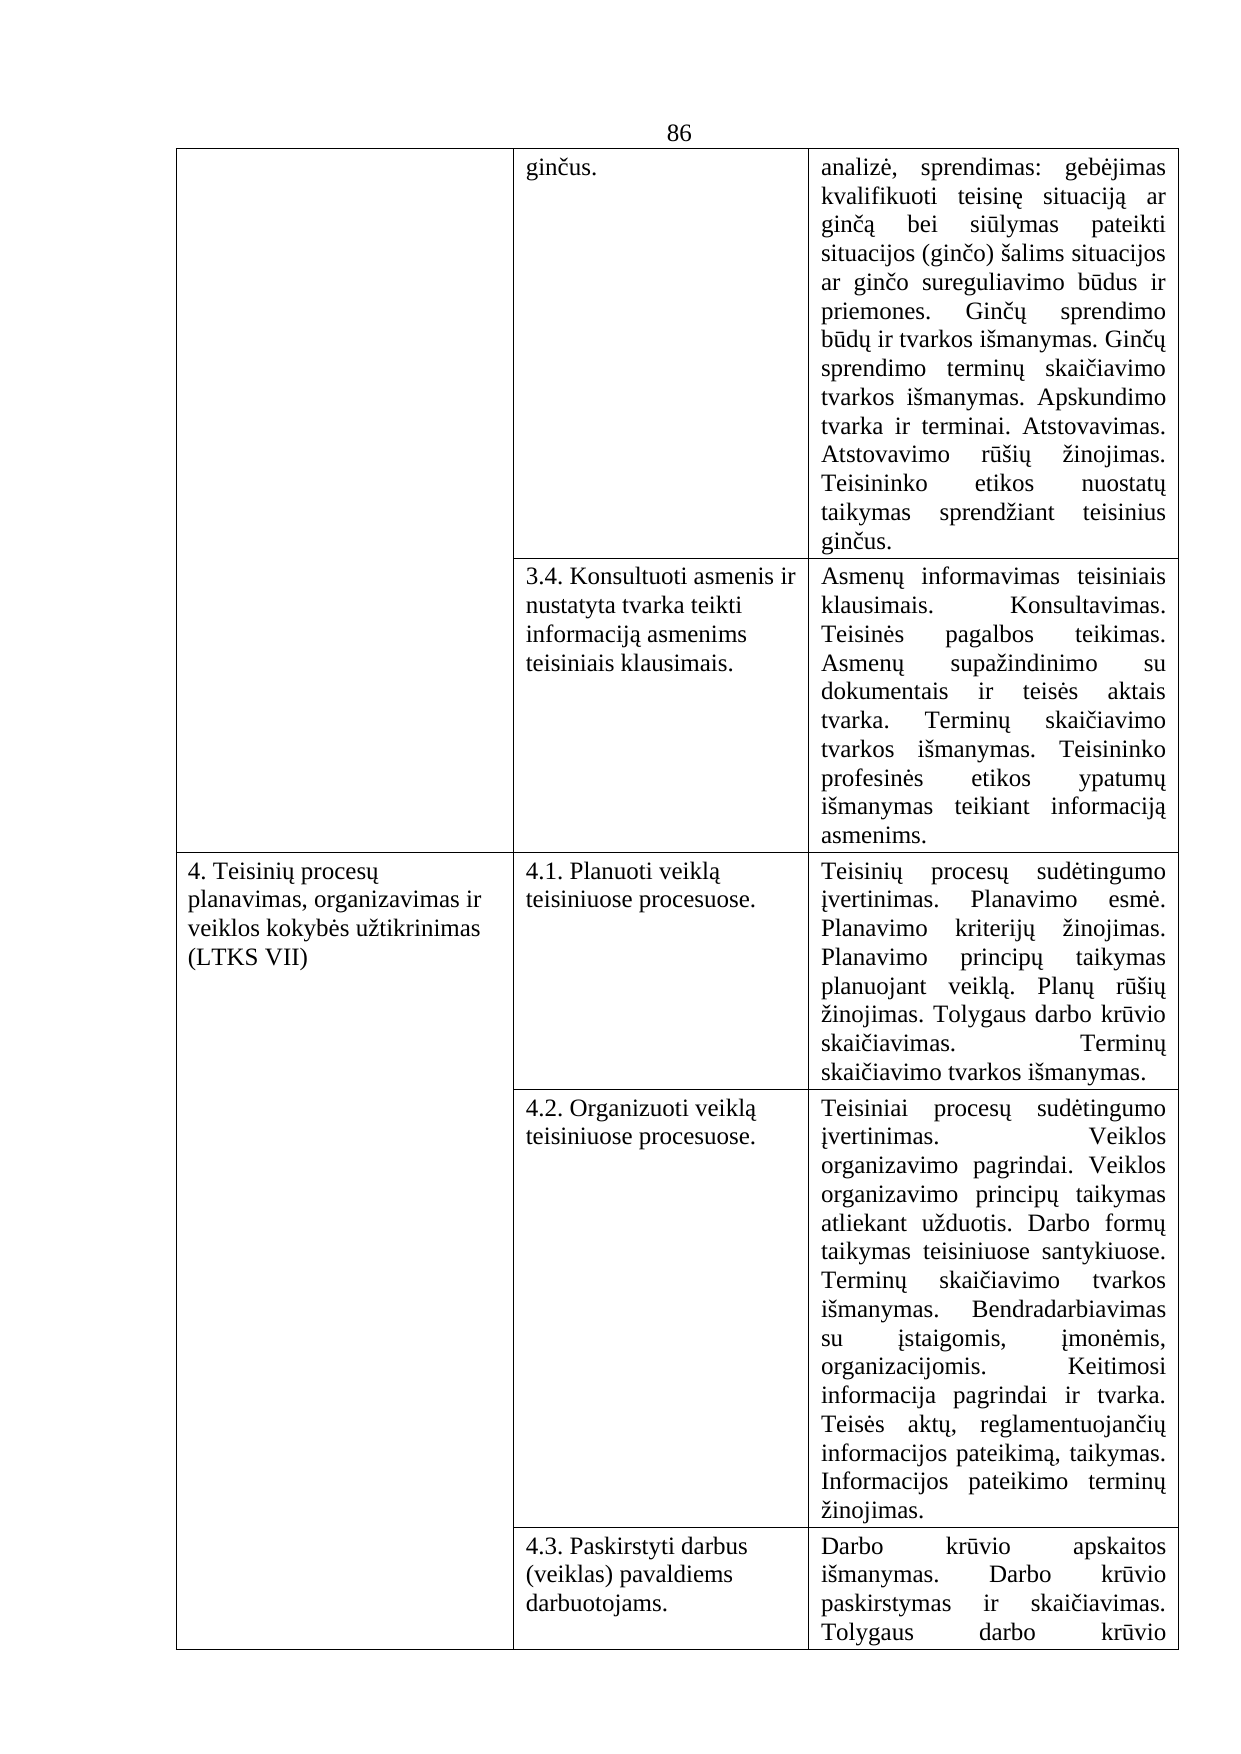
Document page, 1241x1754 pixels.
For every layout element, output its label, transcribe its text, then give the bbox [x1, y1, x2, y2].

table_cell 4.1. Planuoti veiklą teisiniuose procesuose. [514, 853, 808, 1089]
table_cell Asmenų informavimas teisiniais klausimais. Konsultavimas. Teisinės pagalbos teikimas. Asmenų supažindinimo su dokumentais ir teisės aktais tvarka. Terminų skaičiavimo tvarkos išmanymas. Teisininko profesinės etikos ypatumų išmanymas teikiant informaciją asmenims. [809, 559, 1178, 852]
table_cell 4.3. Paskirstyti darbus (veiklas) pavaldiems darbuotojams. [514, 1528, 808, 1649]
table_cell Darbo krūvio apskaitos išmanymas. Darbo krūvio paskirstymas ir skaičiavimas. Tolygaus darbo krūvio [809, 1528, 1178, 1649]
table_cell analizė, sprendimas: gebėjimas kvalifikuoti teisinę situaciją ar ginčą bei siūlymas pateikti situacijos (ginčo) šalims situacijos ar ginčo sureguliavimo būdus ir priemones. Ginčų sprendimo būdų ir tvarkos išmanymas. Ginčų sprendimo terminų skaičiavimo tvarkos išmanymas. Apskundimo tvarka ir terminai. Atstovavimas. Atstovavimo rūšių žinojimas. Teisininko etikos nuostatų taikymas sprendžiant teisinius ginčus. [809, 149, 1178, 557]
table_cell [177, 149, 513, 852]
table_cell Teisinių procesų sudėtingumo įvertinimas. Planavimo esmė. Planavimo kriterijų žinojimas. Planavimo principų taikymas planuojant veiklą. Planų rūšių žinojimas. Tolygaus darbo krūvio skaičiavimas. Terminų skaičiavimo tvarkos išmanymas. [809, 853, 1178, 1089]
table_cell Teisiniai procesų sudėtingumo įvertinimas. Veiklos organizavimo pagrindai. Veiklos organizavimo principų taikymas atliekant užduotis. Darbo formų taikymas teisiniuose santykiuose. Terminų skaičiavimo tvarkos išmanymas. Bendradarbiavimas su įstaigomis, įmonėmis, organizacijomis. Keitimosi informacija pagrindai ir tvarka. Teisės aktų, reglamentuojančių informacijos pateikimą, taikymas. Informacijos pateikimo terminų žinojimas. [809, 1090, 1178, 1527]
table_cell 4. Teisinių procesų planavimas, organizavimas ir veiklos kokybės užtikrinimas (LTKS VII) [177, 853, 513, 1649]
table_cell ginčus. [514, 149, 808, 557]
table_cell 4.2. Organizuoti veiklą teisiniuose procesuose. [514, 1090, 808, 1527]
table_cell 3.4. Konsultuoti asmenis ir nustatyta tvarka teikti informaciją asmenims teisiniais klausimais. [514, 559, 808, 852]
